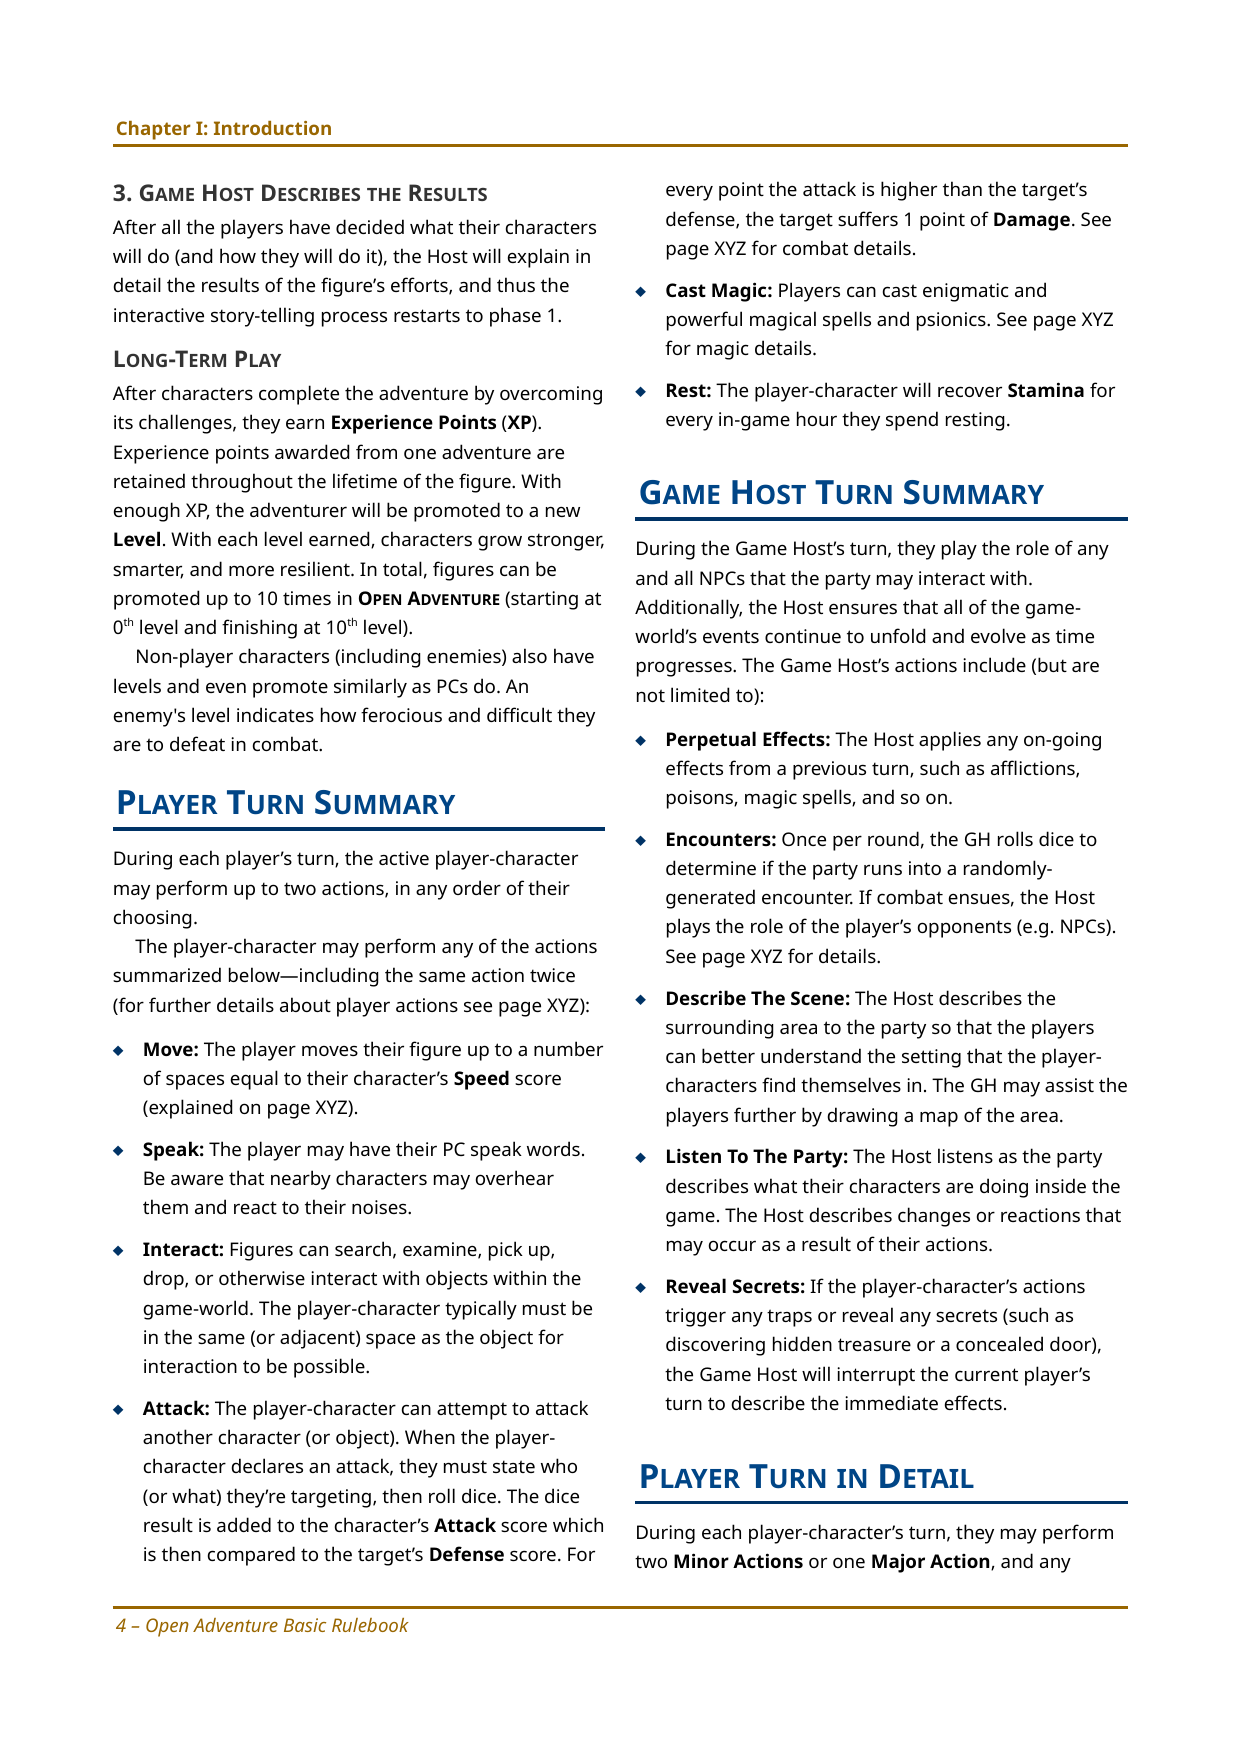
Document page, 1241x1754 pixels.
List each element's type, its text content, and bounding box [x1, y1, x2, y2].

text After characters complete the adventure by overcoming its challenges, they earn Experience Points (XP). Experience points awarded from one adventure are retained throughout the lifetime of the figure. With enough XP, the adventurer will be promoted to a new Level. With each level earned, characters grow stronger, smarter, and more resilient. In total, figures can be promoted up to 10 times in Open Adventure (starting at 0th level and finishing at 10th level). [113, 380, 605, 640]
text Non-player characters (including enemies) also have levels and even promote similarly as PCs do. An enemy's level indicates how ferocious and difficult they are to defeat in combat. [113, 644, 605, 757]
text The player-character may perform any of the actions summarized below—including the same action twice (for further details about player actions see page XYZ): [113, 933, 605, 1017]
list Describe the Scene: The Host describes the surrounding area to the party so that the players can better understand the setting that the player-characters find themselves in. The GH may assist the players further by drawing a map of the area. [635, 985, 1128, 1127]
subtitle Player Turn Summary [113, 776, 605, 827]
list Move: The player moves their figure up to a number of spaces equal to their character’s Speed score (explained on page XYZ). [113, 1036, 605, 1120]
subtitle Long-Term Play [113, 343, 605, 374]
list Listen to The Party: The Host listens as the party describes what their characters are doing inside the game. The Host describes changes or reactions that may occur as a result of their actions. [635, 1144, 1128, 1257]
list Speak: The player may have their PC speak words. Be aware that nearby characters may overhear them and react to their noises. [113, 1136, 605, 1220]
text During each player-character’s turn, they may perform two minor actions or one major action, and any [635, 1519, 1128, 1574]
list Interact: Figures can search, examine, pick up, drop, or otherwise interact with objects within the game-world. The player-character typically must be in the same (or adjacent) space as the object for interaction to be possible. [113, 1236, 605, 1379]
subtitle Game Host Turn Summary [635, 466, 1128, 517]
list Encounters: Once per round, the GH rolls dice to determine if the party runs into a randomly-generated encounter. If combat ensues, the Host plays the role of the player’s opponents (e.g. NPCs). See page XYZ for details. [635, 826, 1128, 968]
list Rest: The player-character will recover Stamina for every in-game hour they spend resting. [635, 377, 1128, 432]
list every point the attack is higher than the target’s defense, the target suffers 1 point of Damage. See page XYZ for combat details. [635, 177, 1128, 261]
list Cast Magic: Players can cast enigmatic and powerful magical spells and psionics. See page XYZ for magic details. [635, 277, 1128, 361]
text After all the players have decided what their characters will do (and how they will do it), the host will explain in detail the results of the figure’s efforts, and thus the interactive story-telling process restarts to phase 1. [113, 214, 605, 327]
list Perpetual Effects: The Host applies any on-going effects from a previous turn, such as afflictions, poisons, magic spells, and so on. [635, 726, 1128, 810]
text During each player’s turn, the active player-character may perform up to two actions, in any order of their choosing. [113, 846, 605, 929]
subtitle 3. Game Host Describes the Results [113, 177, 605, 208]
list Reveal Secrets: If the player-character’s actions trigger any traps or reveal any secrets (such as discovering hidden treasure or a concealed door), the Game Host will interrupt the current player’s turn to describe the immediate effects. [635, 1273, 1128, 1416]
list Attack: The player-character can attempt to attack another character (or object). When the player-character declares an attack, they must state who (or what) they’re targeting, then roll dice. The dice result is added to the character’s Attack score which is then compared to the target’s Defense score. For [113, 1395, 605, 1567]
text During the Game Host’s turn, they play the role of any and all NPCs that the party may interact with. Additionally, the Host ensures that all of the game-world’s events continue to unfold and evolve as time progresses. The Game Host’s actions include (but are not limited to): [635, 536, 1128, 707]
